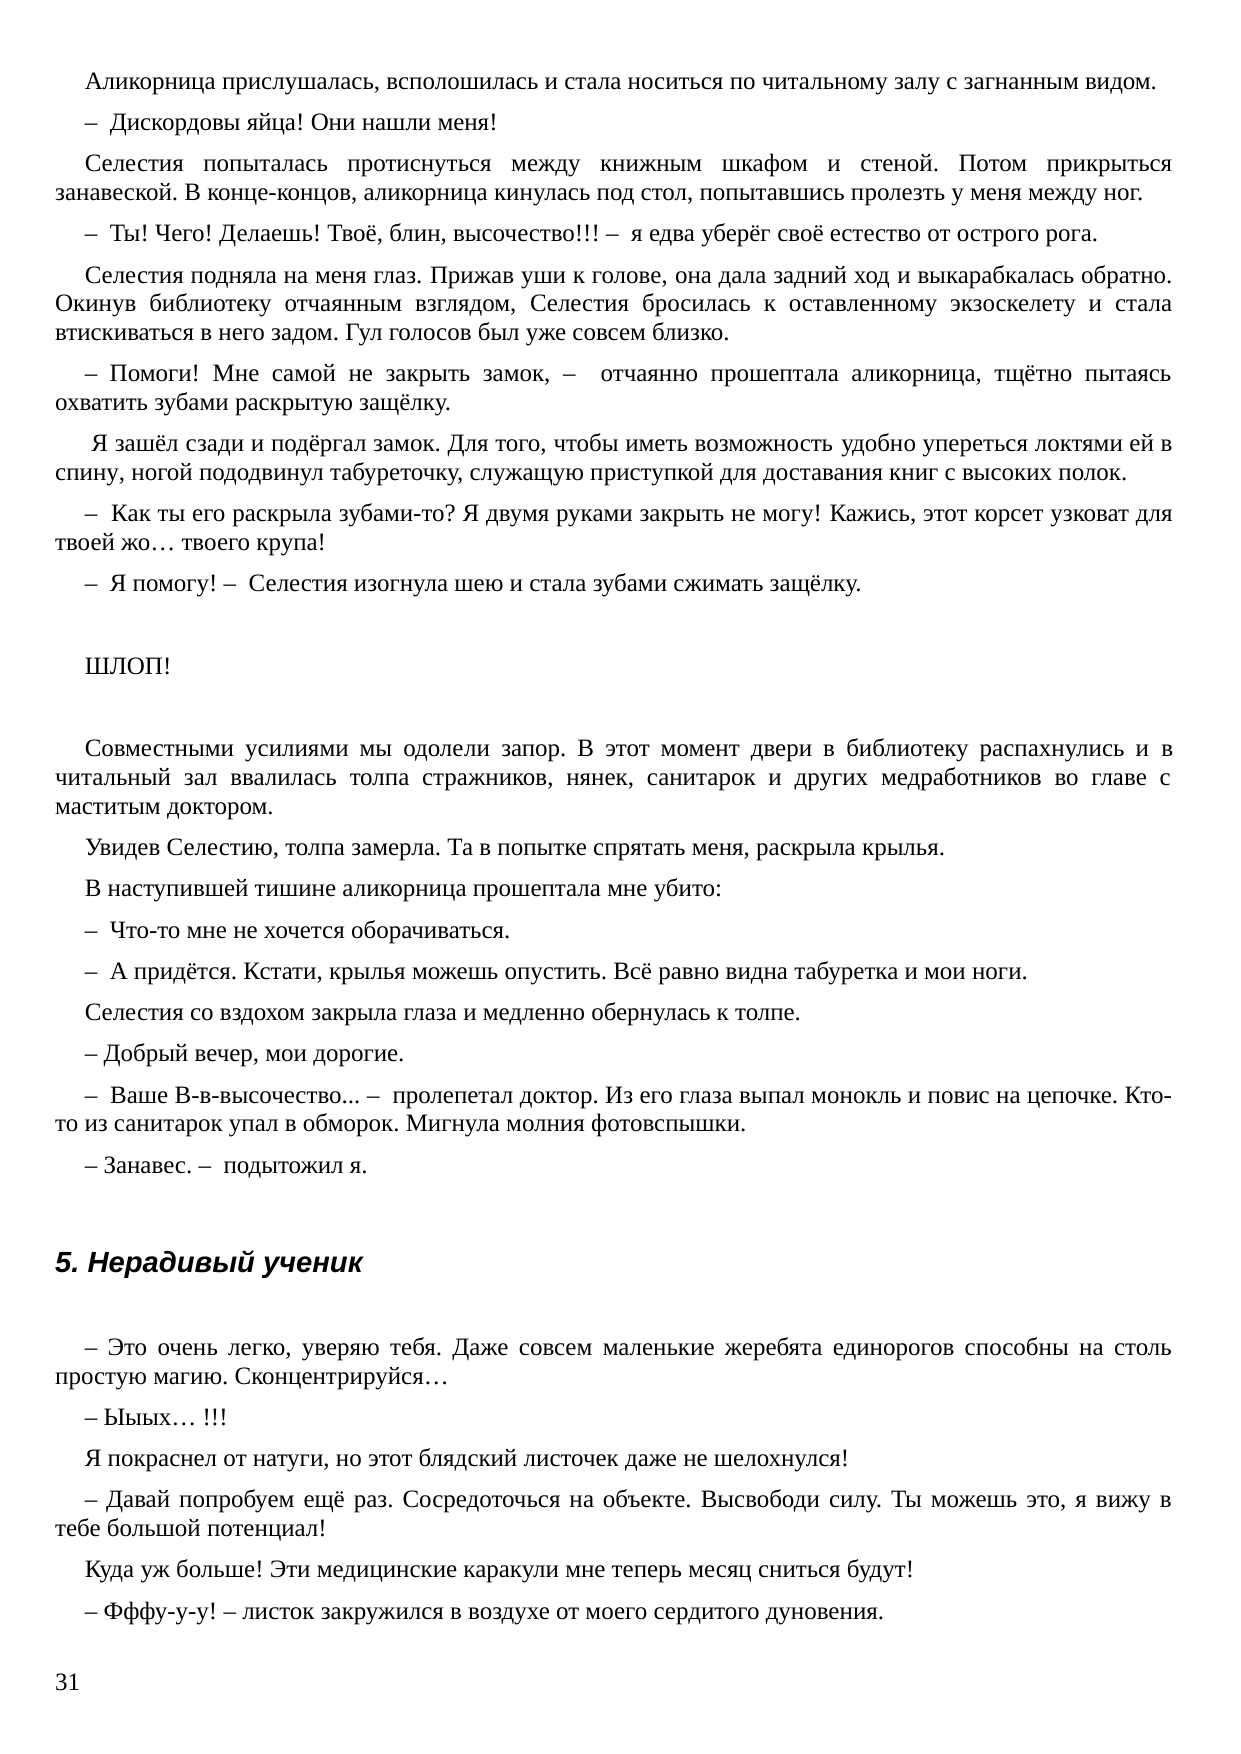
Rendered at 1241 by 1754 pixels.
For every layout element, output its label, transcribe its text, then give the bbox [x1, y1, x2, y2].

text Селестия подняла на меня глаз. Прижав уши к голове, она дала задний ход и выкарабкалась обратно. Окинув библиотеку отчаянным взглядом, Селестия бросилась к оставленному экзоскелету и стала втискиваться в него задом. Гул голосов был уже совсем близко. [55, 260, 1173, 346]
text – Помоги! Мне самой не закрыть замок, – отчаянно прошептала аликорница, тщётно пытаясь охватить зубами раскрытую защёлку. [55, 358, 1173, 416]
text Я покраснел от натуги, но этот блядский листочек даже не шелохнулся! [55, 1443, 1173, 1472]
text – Это очень легко, уверяю тебя. Даже совсем маленькие жеребята единорогов способны на столь простую магию. Сконцентрируйся… [55, 1332, 1173, 1389]
text – Ваше В-в-высочество... – пролепетал доктор. Из его глаза выпал монокль и повис на цепочке. Кто-то из санитарок упал в обморок. Мигнула молния фотовспышки. [55, 1080, 1173, 1137]
text Селестия попыталась протиснуться между книжным шкафом и стеной. Потом прикрыться занавеской. В конце-концов, аликорница кинулась под стол, попытавшись пролезть у меня между ног. [55, 148, 1173, 206]
text ШЛОП! [55, 651, 1173, 680]
text В наступившей тишине аликорница прошептала мне убито: [55, 873, 1173, 902]
text – Я помогу! – Селестия изогнула шею и стала зубами сжимать защёлку. [55, 568, 1173, 597]
text Увидев Селестию, толпа замерла. Та в попытке спрятать меня, раскрыла крылья. [55, 832, 1173, 861]
text Селестия со вздохом закрыла глаза и медленно обернулась к толпе. [55, 997, 1173, 1026]
text Аликорница прислушалась, всполошилась и стала носиться по читальному залу с загнанным видом. [55, 66, 1173, 95]
text – Дискордовы яйца! Они нашли меня! [55, 107, 1173, 136]
text Совместными усилиями мы одолели запор. В этот момент двери в библиотеку распахнулись и в читальный зал ввалилась толпа стражников, нянек, санитарок и других медработников во главе с маститым доктором. [55, 733, 1173, 820]
text – Фффу-у-у! – листок закружился в воздухе от моего сердитого дуновения. [55, 1596, 1173, 1624]
text Куда уж больше! Эти медицинские каракули мне теперь месяц сниться будут! [55, 1554, 1173, 1583]
text – Занавес. – подытожил я. [55, 1150, 1173, 1178]
text – Ты! Чего! Делаешь! Твоё, блин, высочество!!! – я едва уберёг своё естество от острого рога. [55, 218, 1173, 247]
text – Добрый вечер, мои дорогие. [55, 1038, 1173, 1067]
text – А придётся. Кстати, крылья можешь опустить. Всё равно видна табуретка и мои ноги. [55, 956, 1173, 985]
text Я зашёл сзади и подёргал замок. Для того, чтобы иметь возможность удобно упереться локтями ей в спину, ногой пододвинул табуреточку, служащую приступкой для доставания книг с высоких полок. [55, 428, 1173, 486]
subtitle 5. Нерадивый ученик [55, 1245, 1173, 1278]
text – Давай попробуем ещё раз. Сосредоточься на объекте. Высвободи силу. Ты можешь это, я вижу в тебе большой потенциал! [55, 1484, 1173, 1542]
text – Ыыых… !!! [55, 1402, 1173, 1431]
text – Как ты его раскрыла зубами-то? Я двумя руками закрыть не могу! Кажись, этот корсет узковат для твоей жо… твоего крупа! [55, 498, 1173, 556]
text – Что-то мне не хочется оборачиваться. [55, 915, 1173, 943]
